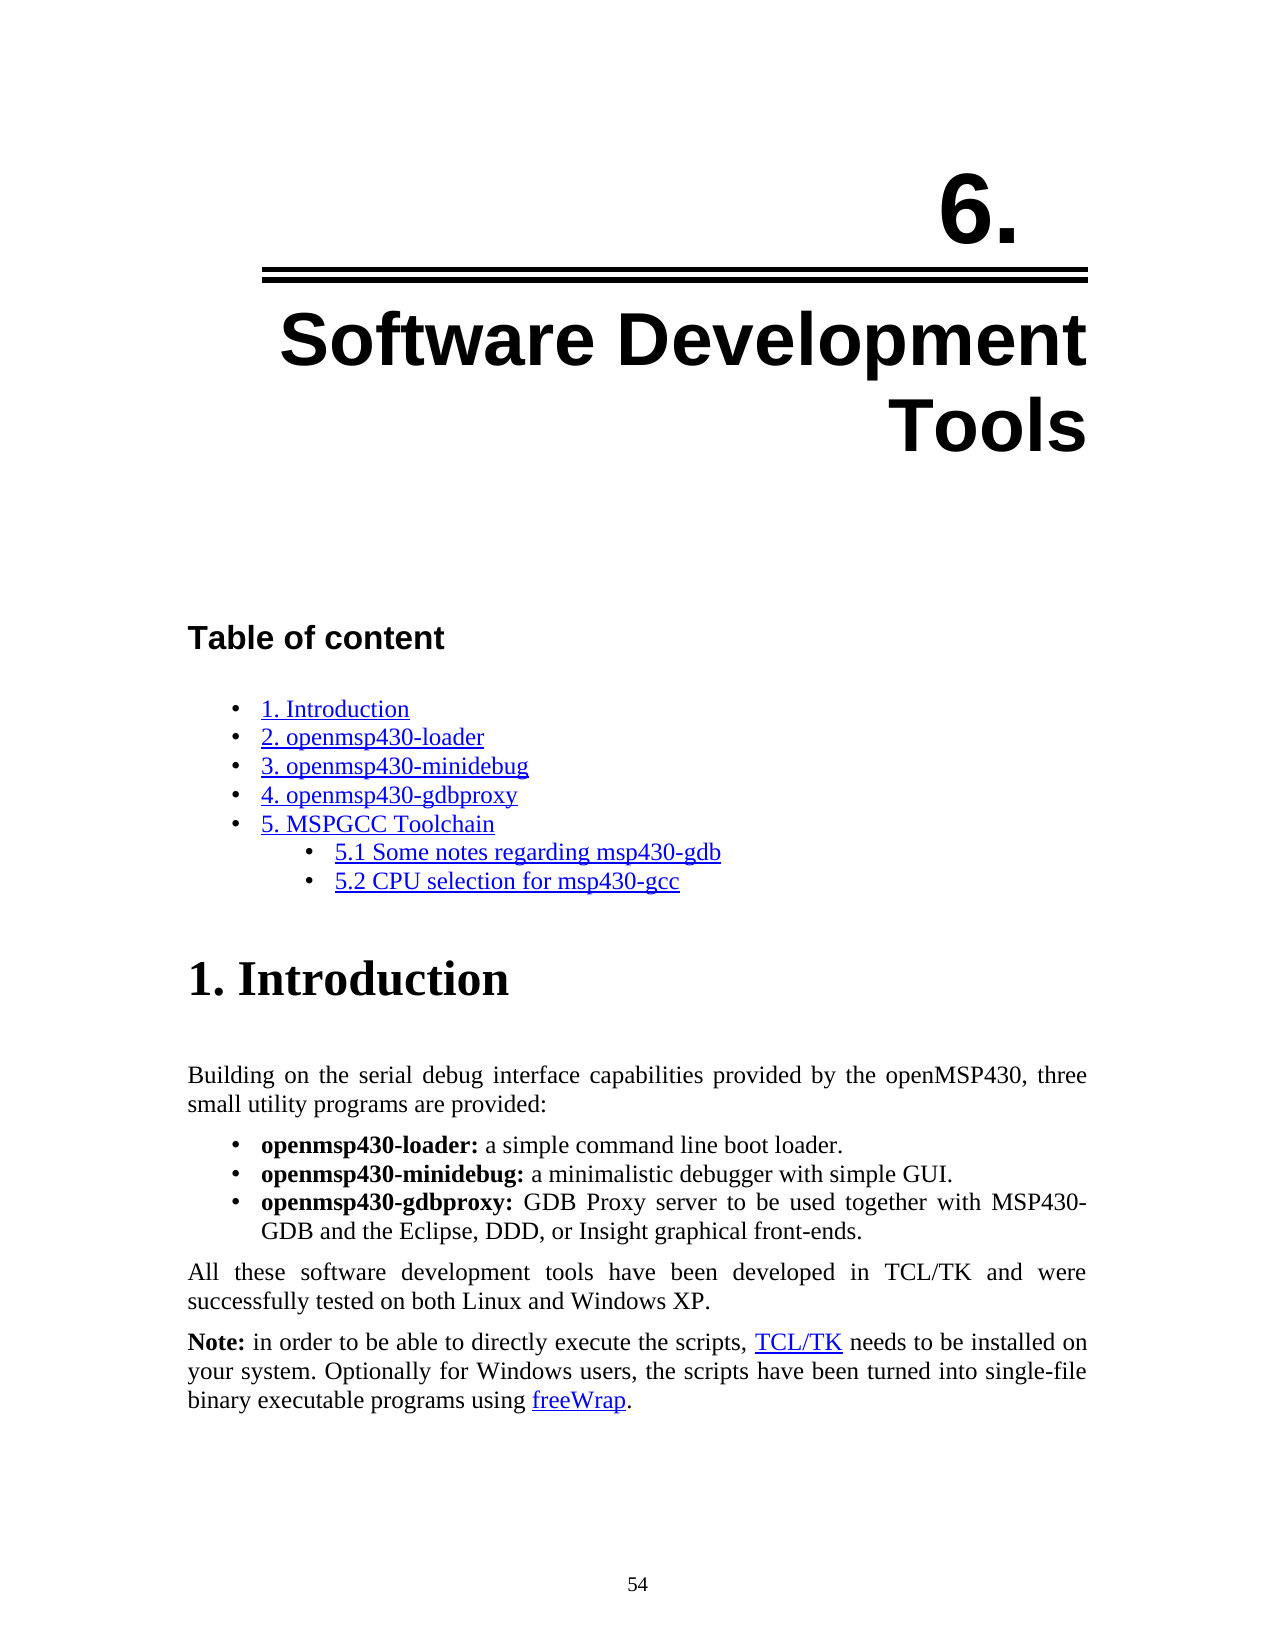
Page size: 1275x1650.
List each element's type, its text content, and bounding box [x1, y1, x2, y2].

list 2. openmsp430-loader [231, 722, 1088, 751]
text 1. Introduction [187, 949, 1088, 1006]
list 4. openmsp430-gdbproxy [231, 780, 1088, 809]
list 5.1 Some notes regarding msp430-gdb [305, 837, 1088, 866]
list 1. Introduction [231, 694, 1088, 722]
list openmsp430-gdbproxy: GDB Proxy server to be used together with MSP430-GDB and the Eclipse, DDD, or Insight graphical front-ends. [231, 1187, 1088, 1245]
list openmsp430-minidebug: a minimalistic debugger with simple GUI. [231, 1159, 1088, 1187]
list 3. openmsp430-minidebug [231, 751, 1088, 780]
list 5.2 CPU selection for msp430-gcc [305, 866, 1088, 895]
subtitle Table of content [187, 618, 1088, 656]
text All these software development tools have been developed in TCL/TK and were successfully tested on both Linux and Windows XP. [187, 1257, 1088, 1315]
list 5. MSPGCC Toolchain [231, 809, 1088, 837]
text Note: in order to be able to directly execute the scripts, TCL/TK needs to be installed on your system. Optionally for Windows users, the scripts have been turned into single-file binary executable programs using freeWrap. [187, 1327, 1088, 1414]
text Building on the serial debug interface capabilities provided by the openMSP430, three small utility programs are provided: [187, 1060, 1088, 1117]
subtitle Software Development Tools [187, 295, 1088, 468]
list openmsp430-loader: a simple command line boot loader. [231, 1130, 1088, 1159]
